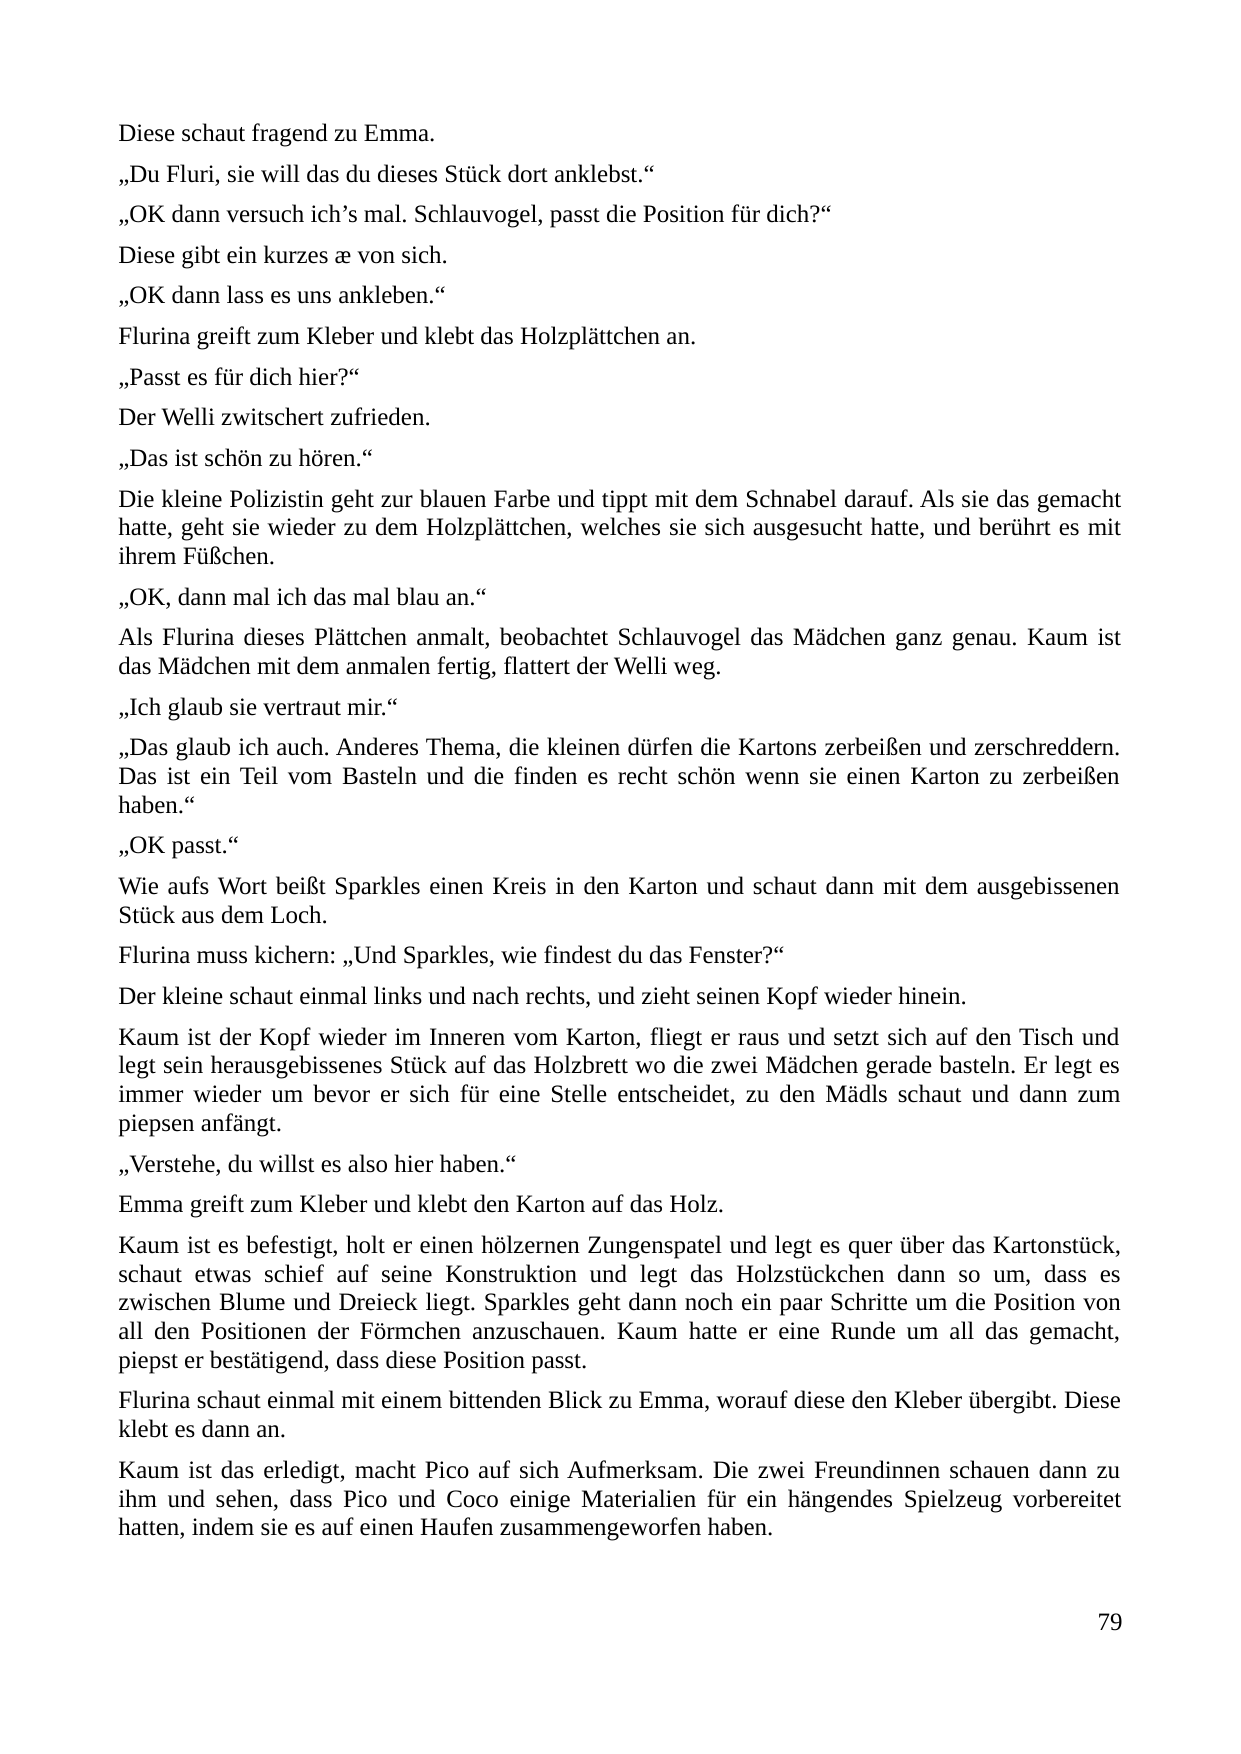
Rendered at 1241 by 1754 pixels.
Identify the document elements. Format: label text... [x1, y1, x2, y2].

text Diese schaut fragend zu Emma. [118, 118, 1122, 147]
text „Das glaub ich auch. Anderes Thema, die kleinen dürfen die Kartons zerbeißen und zerschreddern. Das ist ein Teil vom Basteln und die finden es recht schön wenn sie einen Karton zu zerbeißen haben.“ [118, 732, 1122, 819]
text Diese gibt ein kurzes æ von sich. [118, 240, 1122, 269]
text Kaum ist es befestigt, holt er einen hölzernen Zungenspatel und legt es quer über das Kartonstück, schaut etwas schief auf seine Konstruktion und legt das Holzstückchen dann so um, dass es zwischen Blume und Dreieck liegt. Sparkles geht dann noch ein paar Schritte um die Position von all den Positionen der Förmchen anzuschauen. Kaum hatte er eine Runde um all das gemacht, piepst er bestätigend, dass diese Position passt. [118, 1230, 1122, 1374]
text Wie aufs Wort beißt Sparkles einen Kreis in den Karton und schaut dann mit dem ausgebissenen Stück aus dem Loch. [118, 871, 1122, 929]
text Kaum ist der Kopf wieder im Inneren vom Karton, fliegt er raus und setzt sich auf den Tisch und legt sein herausgebissenes Stück auf das Holzbrett wo die zwei Mädchen gerade basteln. Er legt es immer wieder um bevor er sich für eine Stelle entscheidet, zu den Mädls schaut und dann zum piepsen anfängt. [118, 1022, 1122, 1137]
text „Ich glaub sie vertraut mir.“ [118, 692, 1122, 721]
text „Passt es für dich hier?“ [118, 362, 1122, 391]
text Emma greift zum Kleber und klebt den Karton auf das Holz. [118, 1189, 1122, 1218]
text Als Flurina dieses Plättchen anmalt, beobachtet Schlauvogel das Mädchen ganz genau. Kaum ist das Mädchen mit dem anmalen fertig, flattert der Welli weg. [118, 622, 1122, 680]
text Flurina muss kichern: „Und Sparkles, wie findest du das Fenster?“ [118, 941, 1122, 969]
text „OK, dann mal ich das mal blau an.“ [118, 582, 1122, 611]
text „OK passt.“ [118, 831, 1122, 859]
text Der kleine schaut einmal links und nach rechts, und zieht seinen Kopf wieder hinein. [118, 981, 1122, 1010]
text „OK dann lass es uns ankleben.“ [118, 281, 1122, 309]
text Flurina schaut einmal mit einem bittenden Blick zu Emma, worauf diese den Kleber übergibt. Diese klebt es dann an. [118, 1386, 1122, 1443]
text Der Welli zwitschert zufrieden. [118, 402, 1122, 431]
text „OK dann versuch ich’s mal. Schlauvogel, passt die Position für dich?“ [118, 199, 1122, 228]
text „Du Fluri, sie will das du dieses Stück dort anklebst.“ [118, 159, 1122, 187]
text Flurina greift zum Kleber und klebt das Holzplättchen an. [118, 321, 1122, 350]
text „Das ist schön zu hören.“ [118, 443, 1122, 472]
text Kaum ist das erledigt, macht Pico auf sich Aufmerksam. Die zwei Freundinnen schauen dann zu ihm und sehen, dass Pico und Coco einige Materialien für ein hängendes Spielzeug vorbereitet hatten, indem sie es auf einen Haufen zusammengeworfen haben. [118, 1455, 1122, 1541]
text „Verstehe, du willst es also hier haben.“ [118, 1149, 1122, 1177]
text Die kleine Polizistin geht zur blauen Farbe und tippt mit dem Schnabel darauf. Als sie das gemacht hatte, geht sie wieder zu dem Holzplättchen, welches sie sich ausgesucht hatte, und berührt es mit ihrem Füßchen. [118, 484, 1122, 570]
